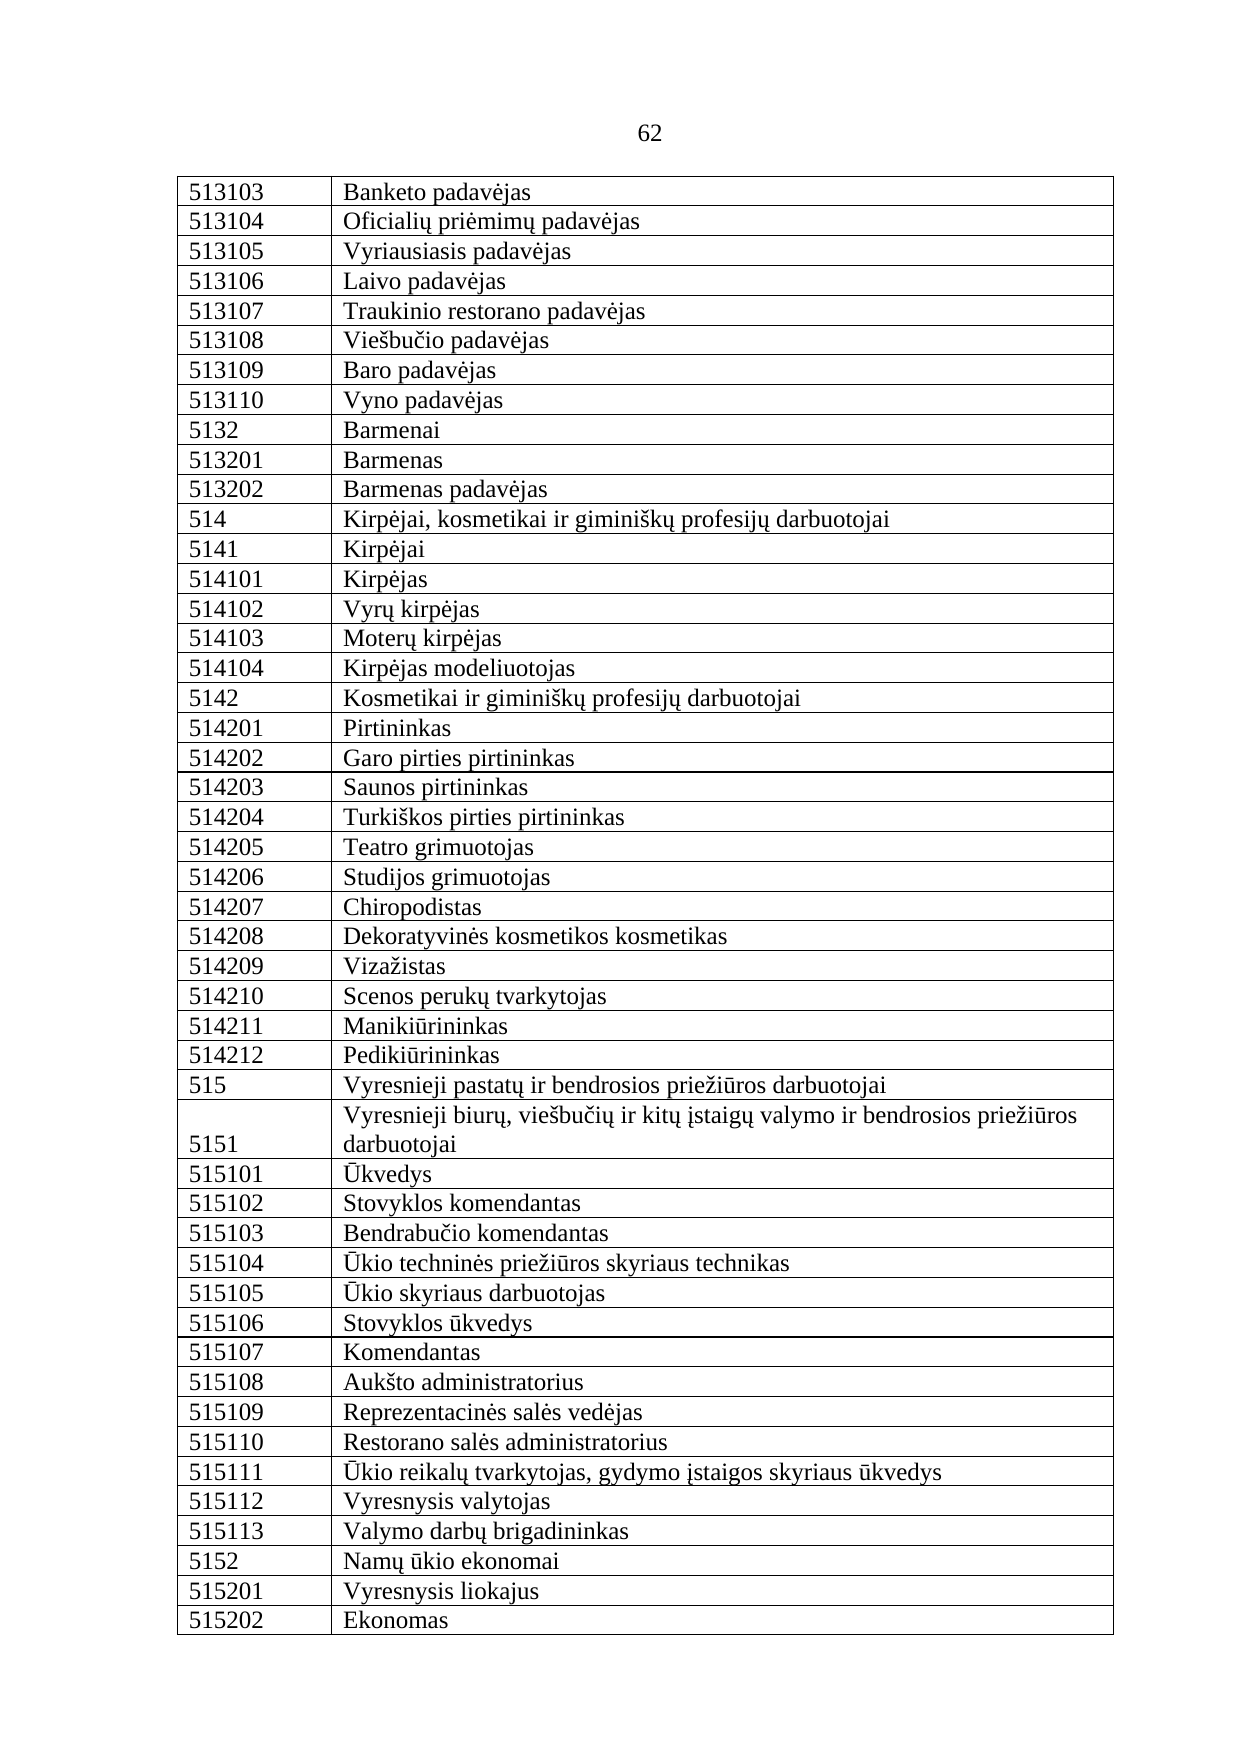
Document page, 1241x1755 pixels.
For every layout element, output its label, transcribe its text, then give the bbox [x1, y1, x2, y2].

table_cell 514101 [178, 564, 331, 593]
table_cell 515101 [178, 1159, 331, 1187]
table_cell Vyresnieji biurų, viešbučių ir kitų įstaigų valymo ir bendrosios priežiūros darbuotojai [332, 1100, 1113, 1158]
table_cell [1114, 891, 1119, 920]
table_cell 514 [178, 504, 331, 533]
table_cell [1114, 563, 1119, 593]
table_cell Kirpėjai [332, 534, 1113, 563]
table_cell [1114, 533, 1119, 563]
table_cell [1114, 1396, 1119, 1426]
table_cell Ekonomas [332, 1606, 1113, 1634]
table_cell [1114, 1336, 1119, 1366]
table_cell 515108 [178, 1367, 331, 1396]
table_cell [1114, 444, 1119, 473]
table_cell Ūkio skyriaus darbuotojas [332, 1278, 1113, 1307]
table_cell Bendrabučio komendantas [332, 1218, 1113, 1247]
table_cell Vyresnysis valytojas [332, 1486, 1113, 1515]
table_cell [1114, 235, 1119, 265]
table_cell 513110 [178, 385, 331, 414]
table_cell Chiropodistas [332, 892, 1113, 920]
table_cell Valymo darbų brigadininkas [332, 1516, 1113, 1545]
table_cell 515102 [178, 1189, 331, 1217]
table_cell [1114, 712, 1119, 742]
table_cell [1114, 801, 1119, 831]
table_cell Viešbučio padavėjas [332, 326, 1113, 354]
table_cell 513107 [178, 296, 331, 324]
table_cell Pirtininkas [332, 713, 1113, 742]
table_cell 514102 [178, 594, 331, 622]
table_cell [1114, 1069, 1119, 1099]
table_cell [1114, 295, 1119, 324]
table_cell [1114, 1575, 1119, 1604]
table_cell [1114, 1277, 1119, 1307]
table_cell 514202 [178, 743, 331, 771]
table_cell 514204 [178, 802, 331, 831]
table_cell 514203 [178, 773, 331, 801]
table_cell 5151 [178, 1100, 331, 1158]
table_cell Manikiūrininkas [332, 1011, 1113, 1039]
table_cell 515103 [178, 1218, 331, 1247]
table_cell 514207 [178, 892, 331, 920]
table_cell 513104 [178, 206, 331, 235]
table_cell Aukšto administratorius [332, 1367, 1113, 1396]
table_cell [1114, 1040, 1119, 1069]
table_cell [1114, 771, 1119, 801]
table_cell Vizažistas [332, 951, 1113, 980]
table_cell Baro padavėjas [332, 355, 1113, 384]
table_cell Barmenas padavėjas [332, 475, 1113, 503]
table_cell 515107 [178, 1338, 331, 1366]
table_cell 513105 [178, 236, 331, 265]
table_cell Vyresnieji pastatų ir bendrosios priežiūros darbuotojai [332, 1070, 1113, 1099]
table_cell [1114, 1099, 1119, 1158]
table_cell Dekoratyvinės kosmetikos kosmetikas [332, 921, 1113, 950]
table_cell 515112 [178, 1486, 331, 1515]
table_cell Kirpėjas [332, 564, 1113, 593]
table_cell 5142 [178, 683, 331, 712]
table_cell [1114, 265, 1119, 295]
table_cell 515109 [178, 1397, 331, 1426]
table_cell [1114, 176, 1119, 205]
table_cell 513109 [178, 355, 331, 384]
table_cell [1114, 1247, 1119, 1277]
table_cell [1114, 1515, 1119, 1545]
table_cell 513103 [178, 177, 331, 205]
table_cell [1114, 742, 1119, 771]
table_cell 514212 [178, 1041, 331, 1069]
table_cell [1114, 831, 1119, 861]
table_cell [1114, 1485, 1119, 1515]
table_cell [1114, 325, 1119, 354]
table_cell Garo pirties pirtininkas [332, 743, 1113, 771]
table_cell 515202 [178, 1606, 331, 1634]
table_cell Vyresnysis liokajus [332, 1576, 1113, 1604]
table_cell 513201 [178, 445, 331, 473]
table_cell Scenos perukų tvarkytojas [332, 981, 1113, 1010]
table_cell [1114, 1605, 1119, 1634]
table_cell 515110 [178, 1427, 331, 1456]
table_cell 5141 [178, 534, 331, 563]
table_cell 514205 [178, 832, 331, 861]
table_cell [1114, 205, 1119, 235]
table_cell Turkiškos pirties pirtininkas [332, 802, 1113, 831]
table_cell [1114, 861, 1119, 891]
table_cell Vyriausiasis padavėjas [332, 236, 1113, 265]
table_cell Banketo padavėjas [332, 177, 1113, 205]
table_cell Namų ūkio ekonomai [332, 1546, 1113, 1575]
table_cell [1114, 980, 1119, 1010]
table_cell Ūkio reikalų tvarkytojas, gydymo įstaigos skyriaus ūkvedys [332, 1457, 1113, 1485]
table_cell 514209 [178, 951, 331, 980]
table_cell 514104 [178, 653, 331, 682]
table_cell [1114, 503, 1119, 533]
table_cell 514206 [178, 862, 331, 891]
table_cell 5132 [178, 415, 331, 444]
table_cell Kirpėjas modeliuotojas [332, 653, 1113, 682]
table_cell [1114, 950, 1119, 980]
table_cell [1114, 1188, 1119, 1217]
table_cell Oficialių priėmimų padavėjas [332, 206, 1113, 235]
table_cell [1114, 920, 1119, 950]
table_cell 514210 [178, 981, 331, 1010]
table_cell 513108 [178, 326, 331, 354]
table_cell Traukinio restorano padavėjas [332, 296, 1113, 324]
table_cell 5152 [178, 1546, 331, 1575]
table_cell Moterų kirpėjas [332, 624, 1113, 652]
table_cell [1114, 1307, 1119, 1336]
table_cell Restorano salės administratorius [332, 1427, 1113, 1456]
table_cell [1114, 623, 1119, 652]
table_cell Barmenas [332, 445, 1113, 473]
table_cell 513106 [178, 266, 331, 295]
table_cell 515104 [178, 1248, 331, 1277]
table_cell [1114, 354, 1119, 384]
table_cell Stovyklos ūkvedys [332, 1308, 1113, 1336]
table_cell 515113 [178, 1516, 331, 1545]
table_cell 514211 [178, 1011, 331, 1039]
table_cell [1114, 474, 1119, 503]
table_cell Pedikiūrininkas [332, 1041, 1113, 1069]
table_cell 513202 [178, 475, 331, 503]
table_cell Reprezentacinės salės vedėjas [332, 1397, 1113, 1426]
table_cell [1114, 1366, 1119, 1396]
table_cell Ūkvedys [332, 1159, 1113, 1187]
table_cell 515105 [178, 1278, 331, 1307]
table_cell 514208 [178, 921, 331, 950]
table_cell [1114, 1426, 1119, 1456]
table_cell [1114, 593, 1119, 622]
table_cell 515106 [178, 1308, 331, 1336]
table_cell [1114, 1456, 1119, 1485]
table_cell 515111 [178, 1457, 331, 1485]
table_cell Ūkio techninės priežiūros skyriaus technikas [332, 1248, 1113, 1277]
table_cell Komendantas [332, 1338, 1113, 1366]
table_cell Saunos pirtininkas [332, 773, 1113, 801]
table_cell 514103 [178, 624, 331, 652]
table_cell 514201 [178, 713, 331, 742]
table_cell Vyno padavėjas [332, 385, 1113, 414]
table_cell Teatro grimuotojas [332, 832, 1113, 861]
table_cell [1114, 414, 1119, 444]
table_cell [1114, 1217, 1119, 1247]
table_cell [1114, 1010, 1119, 1039]
table_cell Kosmetikai ir giminiškų profesijų darbuotojai [332, 683, 1113, 712]
table_cell [1114, 384, 1119, 414]
table_cell 515 [178, 1070, 331, 1099]
table_cell Barmenai [332, 415, 1113, 444]
table_cell [1114, 682, 1119, 712]
table_cell Vyrų kirpėjas [332, 594, 1113, 622]
table_cell 515201 [178, 1576, 331, 1604]
table_cell Stovyklos komendantas [332, 1189, 1113, 1217]
table_cell [1114, 1545, 1119, 1575]
table_cell Laivo padavėjas [332, 266, 1113, 295]
table_cell [1114, 652, 1119, 682]
table_cell Kirpėjai, kosmetikai ir giminiškų profesijų darbuotojai [332, 504, 1113, 533]
table_cell [1114, 1158, 1119, 1187]
table_cell Studijos grimuotojas [332, 862, 1113, 891]
